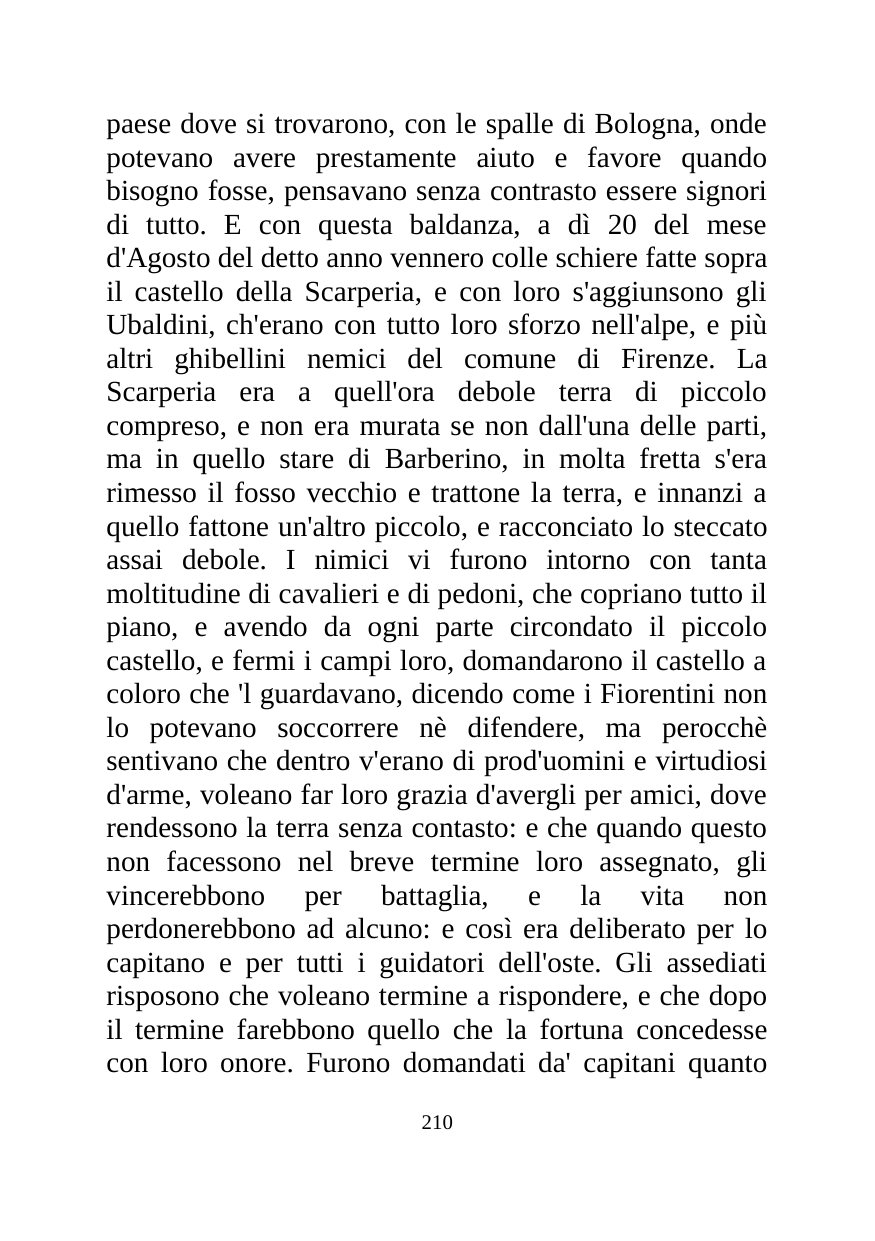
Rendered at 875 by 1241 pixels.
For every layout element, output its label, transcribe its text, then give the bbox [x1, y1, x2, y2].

text paese dove si trovarono, con le spalle di Bologna, onde potevano avere prestamente aiuto e favore quando bisogno fosse, pensavano senza contrasto essere signori di tutto. E con questa baldanza, a dì 20 del mese d'Agosto del detto anno vennero colle schiere fatte sopra il castello della Scarperia, e con loro s'aggiunsono gli Ubaldini, ch'erano con tutto loro sforzo nell'alpe, e più altri ghibellini nemici del comune di Firenze. La Scarperia era a quell'ora debole terra di piccolo compreso, e non era murata se non dall'una delle parti, ma in quello stare di Barberino, in molta fretta s'era rimesso il fosso vecchio e trattone la terra, e innanzi a quello fattone un'altro piccolo, e racconciato lo steccato assai debole. I nimici vi furono intorno con tanta moltitudine di cavalieri e di pedoni, che copriano tutto il piano, e avendo da ogni parte circondato il piccolo castello, e fermi i campi loro, domandarono il castello a coloro che 'l guardavano, dicendo come i Fiorentini non lo potevano soccorrere nè difendere, ma perocchè sentivano che dentro v'erano di prod'uomini e virtudiosi d'arme, voleano far loro grazia d'avergli per amici, dove rendessono la terra senza contasto: e che quando questo non facessono nel breve termine loro assegnato, gli vincerebbono per battaglia, e la vita non perdonerebbono ad alcuno: e così era deliberato per lo capitano e per tutti i guidatori dell'oste. Gli assediati risposono che voleano termine a rispondere, e che dopo il termine farebbono quello che la fortuna concedesse con loro onore. Furono domandati da' capitani quanto [106, 106, 768, 1079]
